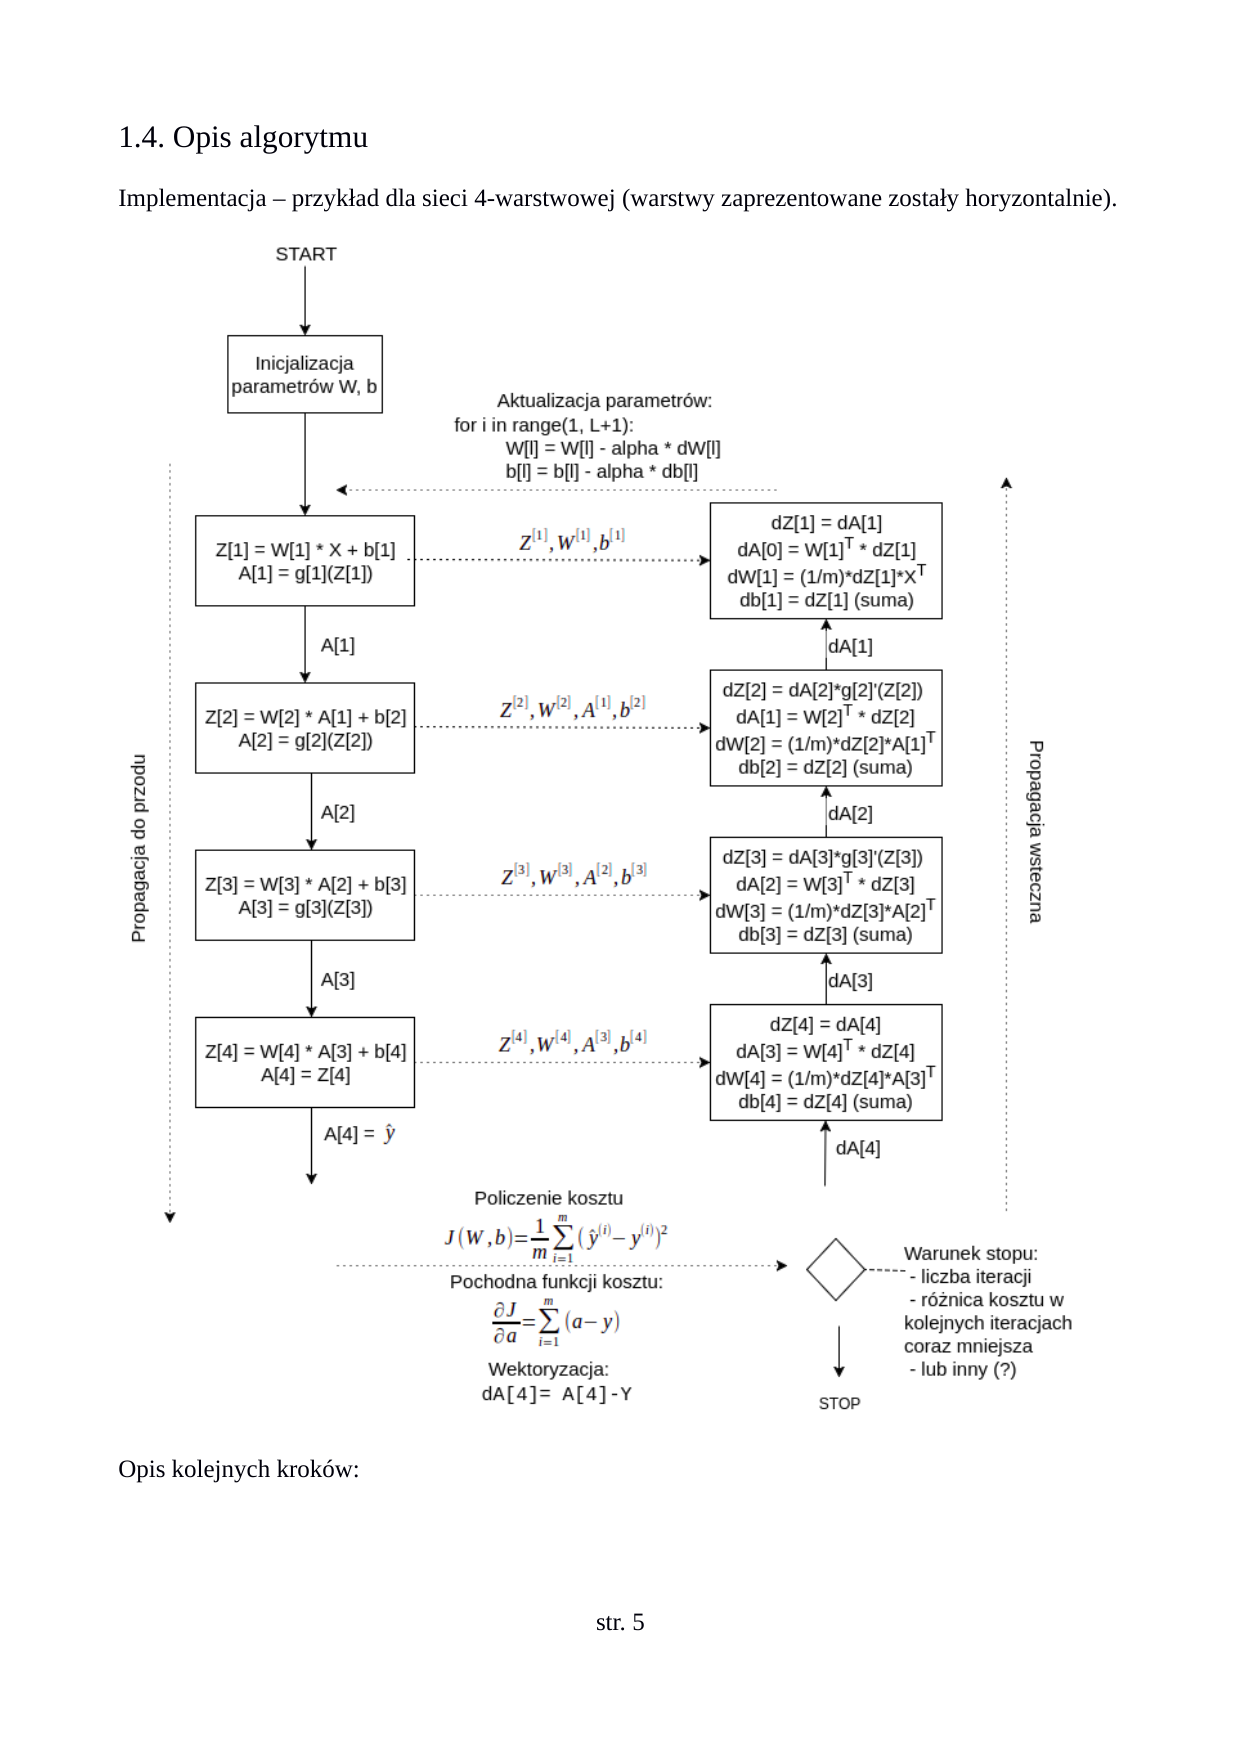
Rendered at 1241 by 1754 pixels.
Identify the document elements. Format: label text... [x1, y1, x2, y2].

text Implementacja – przykład dla sieci 4-warstwowej (warstwy zaprezentowane zostały horyzontalnie). [118, 183, 1122, 212]
text Opis kolejnych kroków: [118, 1454, 1122, 1483]
text 1.4. Opis algorytmu [118, 118, 1122, 154]
picture [118, 240, 1123, 1426]
